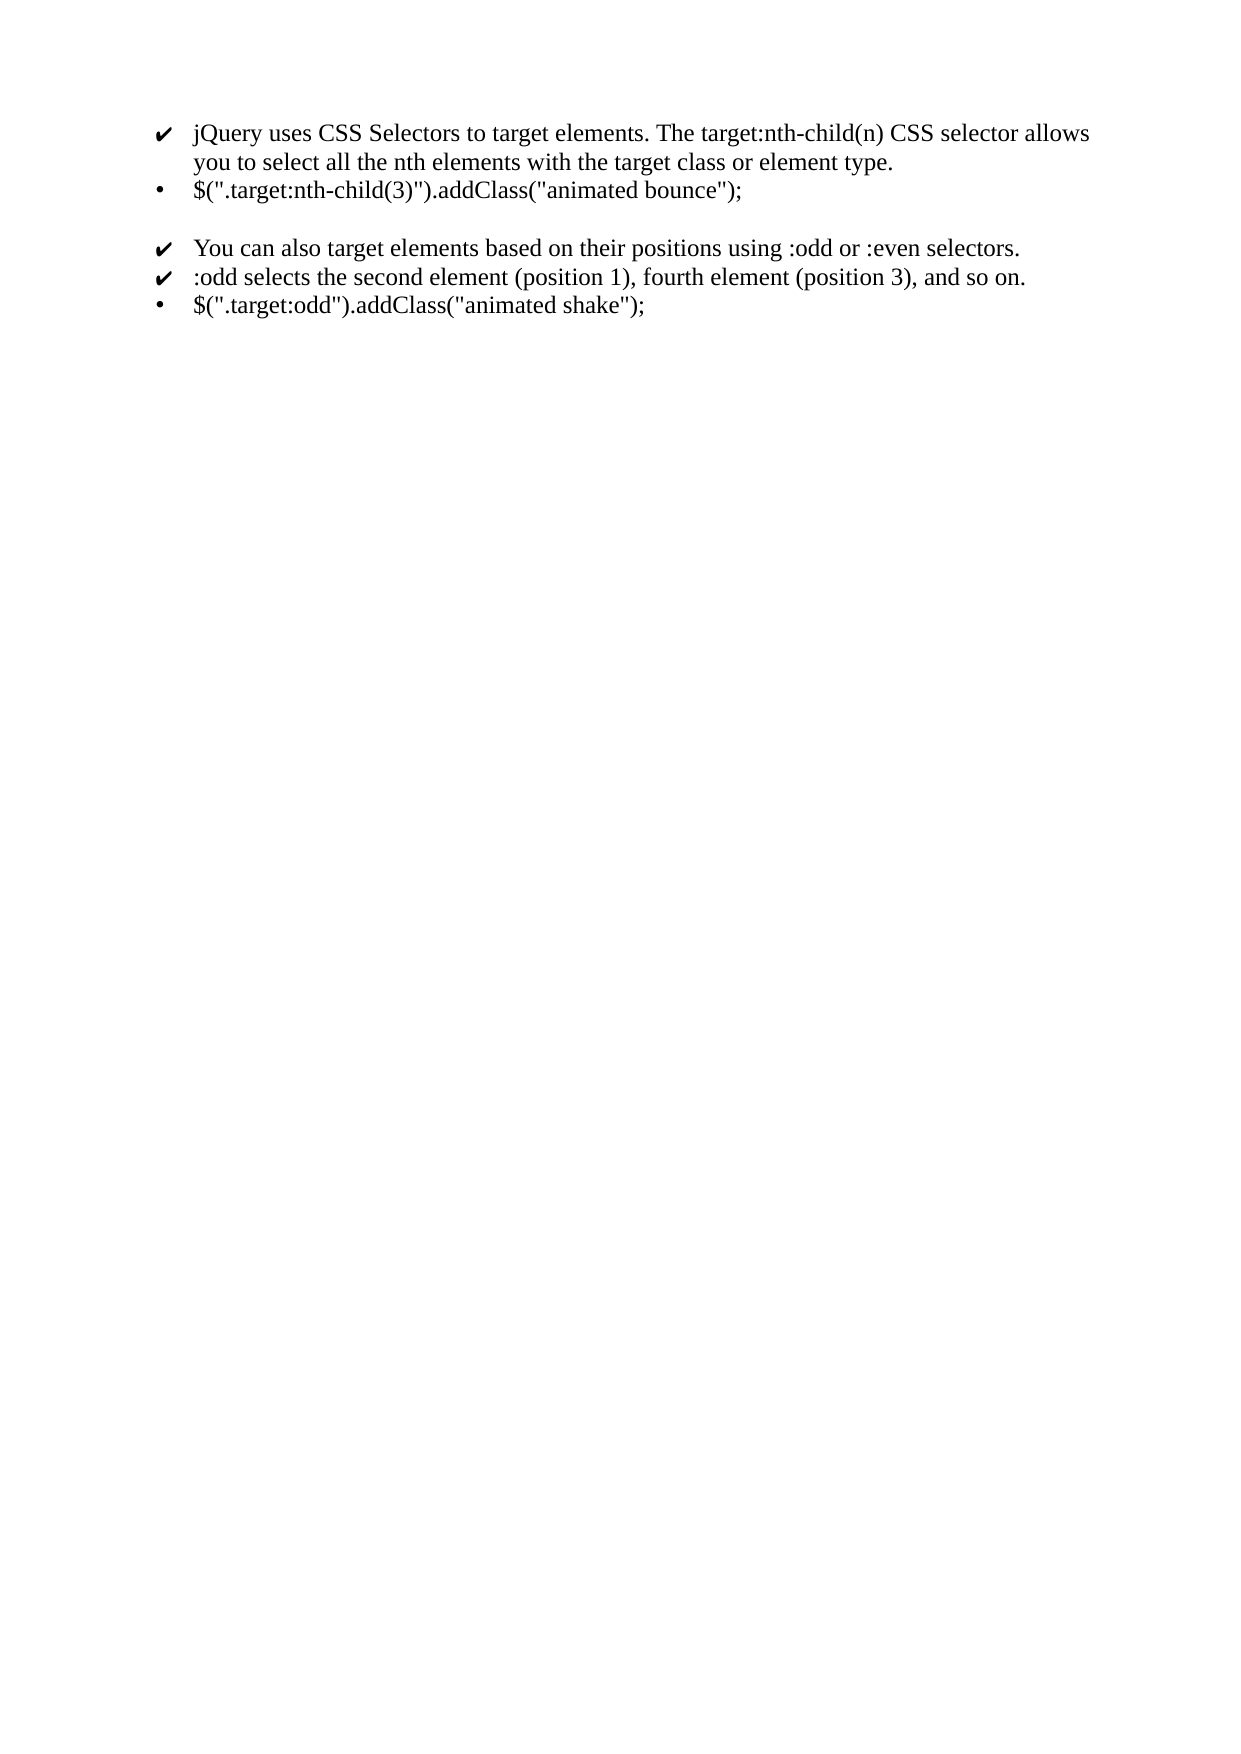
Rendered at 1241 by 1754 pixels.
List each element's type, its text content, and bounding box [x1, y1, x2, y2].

list jQuery uses CSS Selectors to target elements. The target:nth-child(n) CSS selector allows you to select all the nth elements with the target class or element type. [156, 118, 1122, 176]
list :odd selects the second element (position 1), fourth element (position 3), and so on. [156, 262, 1122, 291]
list $(".target:nth-child(3)").addClass("animated bounce"); [156, 176, 1122, 204]
list You can also target elements based on their positions using :odd or :even selectors. [156, 233, 1122, 262]
list $(".target:odd").addClass("animated shake"); [156, 291, 1122, 319]
